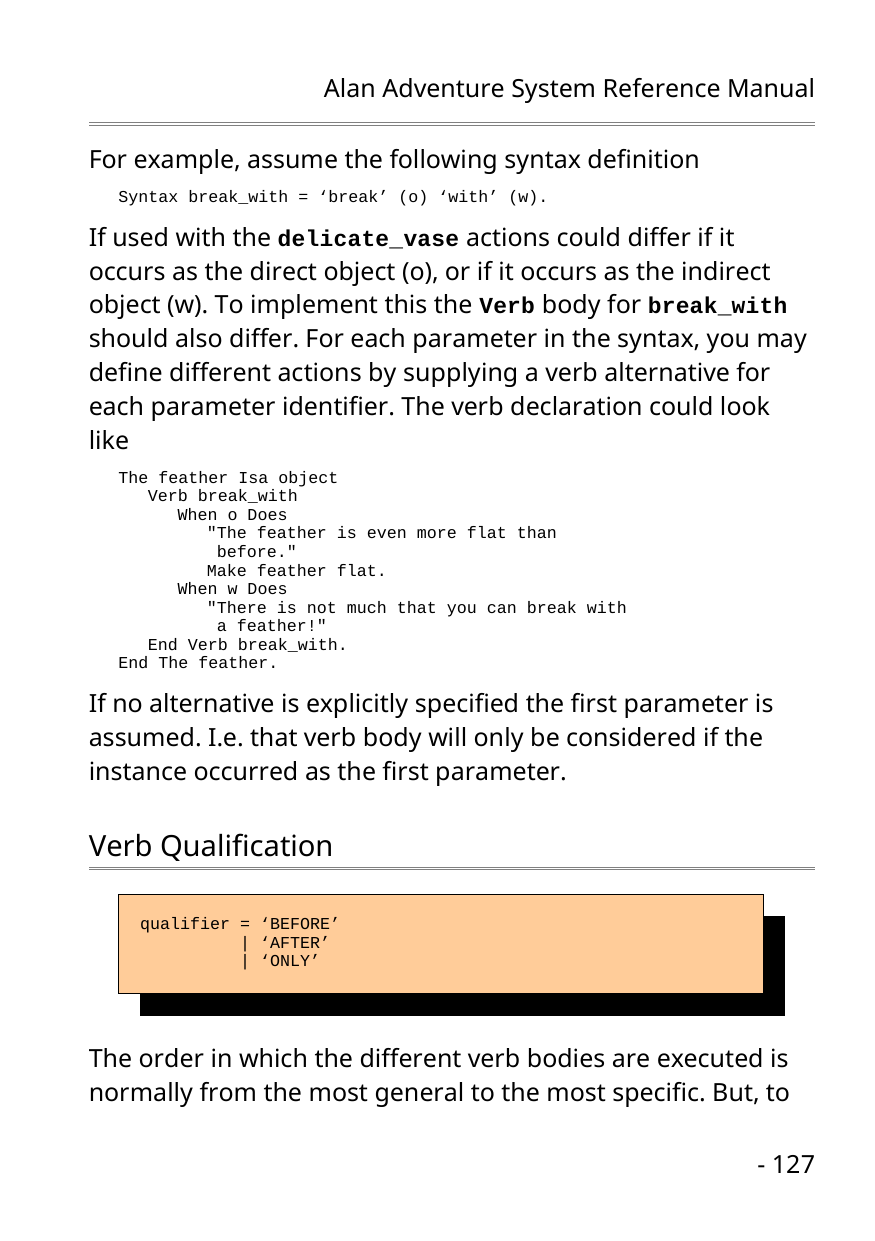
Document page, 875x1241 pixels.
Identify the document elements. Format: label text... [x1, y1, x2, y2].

text Syntax break_with = ‘break’ (o) ‘with’ (w). [118, 188, 815, 207]
text For example, assume the following syntax definition [88, 142, 815, 176]
text If used with the delicate_vase actions could differ if it occurs as the direct object (o), or if it occurs as the indirect object (w). To implement this the Verb body for break_with should also differ. For each parameter in the syntax, you may define different ac­tions by supplying a verb alternative for each parameter identifier. The verb declaration could look like [88, 219, 815, 457]
text The feather Isa object Verb break_with When o Does "The feather is even more flat than before." Make feather flat. When w Does "There is not much that you can break with a feather!" End Verb break_with. End The feather. [118, 470, 815, 674]
text qualifier = ‘BEFORE’ | ‘AFTER’ | ‘ONLY’ [119, 895, 763, 993]
text If no alternative is explicitly specified the first parameter is assumed. I.e. that verb body will only be considered if the instance occurred as the first parameter. [88, 686, 815, 788]
text The order in which the different verb bodies are executed is normally from the most general to the most specific. But, to [88, 1041, 815, 1108]
subtitle Verb Qualification [88, 826, 815, 869]
